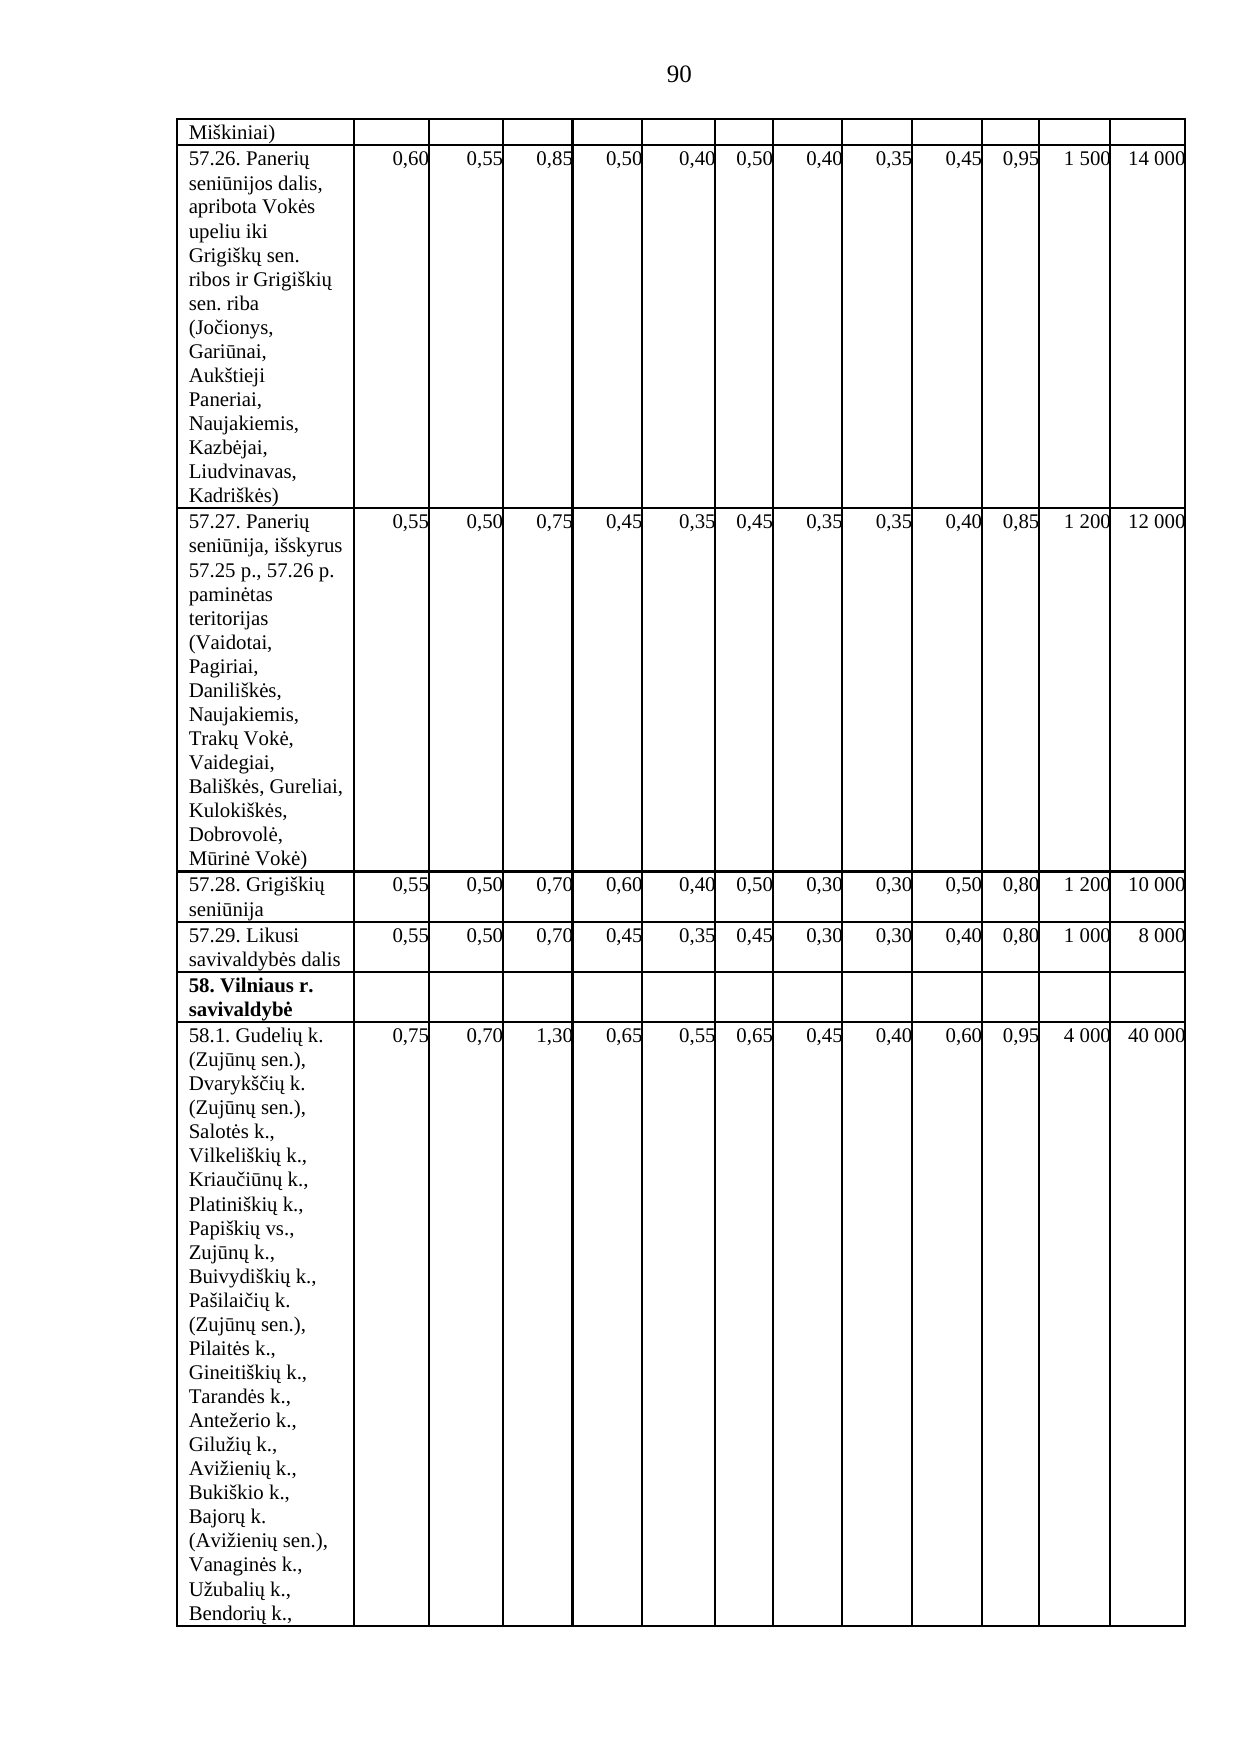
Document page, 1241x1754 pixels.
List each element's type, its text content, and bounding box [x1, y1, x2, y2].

table_cell 1,30 [504, 1023, 571, 1624]
table_cell 8 000 [1111, 923, 1184, 971]
table_cell 0,55 [355, 509, 428, 870]
table_cell 0,50 [574, 146, 641, 507]
table_cell 58.1. Gudelių k. (Zujūnų sen.), Dvarykščių k. (Zujūnų sen.), Salotės k., Vilkeliškių k., Kriaučiūnų k., Platiniškių k., Papiškių vs., Zujūnų k., Buivydiškių k., Pašilaičių k. (Zujūnų sen.), Pilaitės k., Gineitiškių k., Tarandės k., Antežerio k., Gilužių k., Avižienių k., Bukiškio k., Bajorų k. (Avižienių sen.), Vanaginės k., Užubalių k., Bendorių k., [178, 1023, 353, 1624]
table_cell 57.27. Panerių seniūnija, išskyrus 57.25 p., 57.26 p. paminėtas teritorijas (Vaidotai, Pagiriai, Daniliškės, Naujakiemis, Trakų Vokė, Vaidegiai, Bališkės, Gureliai, Kulokiškės, Dobrovolė, Mūrinė Vokė) [178, 509, 353, 870]
table_cell 0,50 [716, 146, 772, 507]
table_cell 0,40 [643, 873, 714, 921]
table_cell 0,50 [430, 923, 502, 971]
table_cell 0,55 [355, 873, 428, 921]
table_cell [913, 973, 981, 1021]
table_cell 0,45 [913, 146, 981, 507]
table_cell 0,70 [430, 1023, 502, 1624]
table_cell [355, 973, 428, 1021]
table_cell 0,60 [574, 873, 641, 921]
table_cell 0,35 [643, 923, 714, 971]
table_cell 0,75 [355, 1023, 428, 1624]
table_cell 14 000 [1111, 146, 1184, 507]
table_cell 0,45 [716, 509, 772, 870]
table_cell 0,35 [843, 509, 911, 870]
table_cell 10 000 [1111, 873, 1184, 921]
table_cell [716, 973, 772, 1021]
table_cell 0,80 [983, 923, 1038, 971]
table_cell 0,30 [774, 873, 841, 921]
table_cell 0,50 [716, 873, 772, 921]
table_cell 0,45 [774, 1023, 841, 1624]
table_cell [504, 120, 571, 144]
table_cell 0,55 [643, 1023, 714, 1624]
table_cell 0,35 [843, 146, 911, 507]
table_cell 0,30 [774, 923, 841, 971]
table_cell 0,45 [716, 923, 772, 971]
table_cell 58. Vilniaus r. savivaldybė [178, 973, 353, 1021]
table_cell 0,85 [504, 146, 571, 507]
table_cell [1040, 973, 1109, 1021]
table_cell [355, 120, 428, 144]
table_cell 0,60 [355, 146, 428, 507]
table_cell 0,65 [574, 1023, 641, 1624]
table_cell 0,50 [430, 509, 502, 870]
table_cell 4 000 [1040, 1023, 1109, 1624]
table_cell 0,45 [574, 509, 641, 870]
table_cell 0,40 [774, 146, 841, 507]
table_cell 0,95 [983, 1023, 1038, 1624]
table_cell [504, 973, 571, 1021]
table_cell [774, 120, 841, 144]
table_cell 0,30 [843, 873, 911, 921]
table_cell [983, 973, 1038, 1021]
table_cell 0,70 [504, 873, 571, 921]
table_cell [1111, 120, 1184, 144]
table_cell [843, 973, 911, 1021]
table_cell 0,50 [913, 873, 981, 921]
table_cell 0,40 [643, 146, 714, 507]
table_cell 0,75 [504, 509, 571, 870]
table_cell 0,50 [430, 873, 502, 921]
table_cell 57.28. Grigiškių seniūnija [178, 873, 353, 921]
table_cell 0,30 [843, 923, 911, 971]
table_cell 0,80 [983, 873, 1038, 921]
table_cell [774, 973, 841, 1021]
table_cell [643, 120, 714, 144]
table_cell 0,35 [774, 509, 841, 870]
table_cell 1 500 [1040, 146, 1109, 507]
table_cell 0,85 [983, 509, 1038, 870]
table_cell 0,40 [913, 509, 981, 870]
table_cell 57.26. Panerių seniūnijos dalis, apribota Vokės upeliu iki Grigiškų sen. ribos ir Grigiškių sen. riba (Jočionys, Gariūnai, Aukštieji Paneriai, Naujakiemis, Kazbėjai, Liudvinavas, Kadriškės) [178, 146, 353, 507]
table_cell Miškiniai) [178, 120, 353, 144]
table_cell [430, 973, 502, 1021]
table_cell 0,45 [574, 923, 641, 971]
table_cell 12 000 [1111, 509, 1184, 870]
table_cell [643, 973, 714, 1021]
table_cell 0,40 [913, 923, 981, 971]
table_cell 0,55 [355, 923, 428, 971]
table_cell [913, 120, 981, 144]
table_cell 1 000 [1040, 923, 1109, 971]
table_cell [574, 120, 641, 144]
table_cell [1111, 973, 1184, 1021]
table_cell [430, 120, 502, 144]
table_cell 0,70 [504, 923, 571, 971]
table_cell [716, 120, 772, 144]
table_cell 40 000 [1111, 1023, 1184, 1624]
table_cell 1 200 [1040, 873, 1109, 921]
table_cell [1040, 120, 1109, 144]
table_cell 0,35 [643, 509, 714, 870]
table_cell 0,60 [913, 1023, 981, 1624]
table_cell [983, 120, 1038, 144]
table_cell 1 200 [1040, 509, 1109, 870]
table_cell 57.29. Likusi savivaldybės dalis [178, 923, 353, 971]
table_cell [574, 973, 641, 1021]
table_cell 0,40 [843, 1023, 911, 1624]
table_cell 0,55 [430, 146, 502, 507]
table_cell 0,95 [983, 146, 1038, 507]
table_cell 0,65 [716, 1023, 772, 1624]
table_cell [843, 120, 911, 144]
